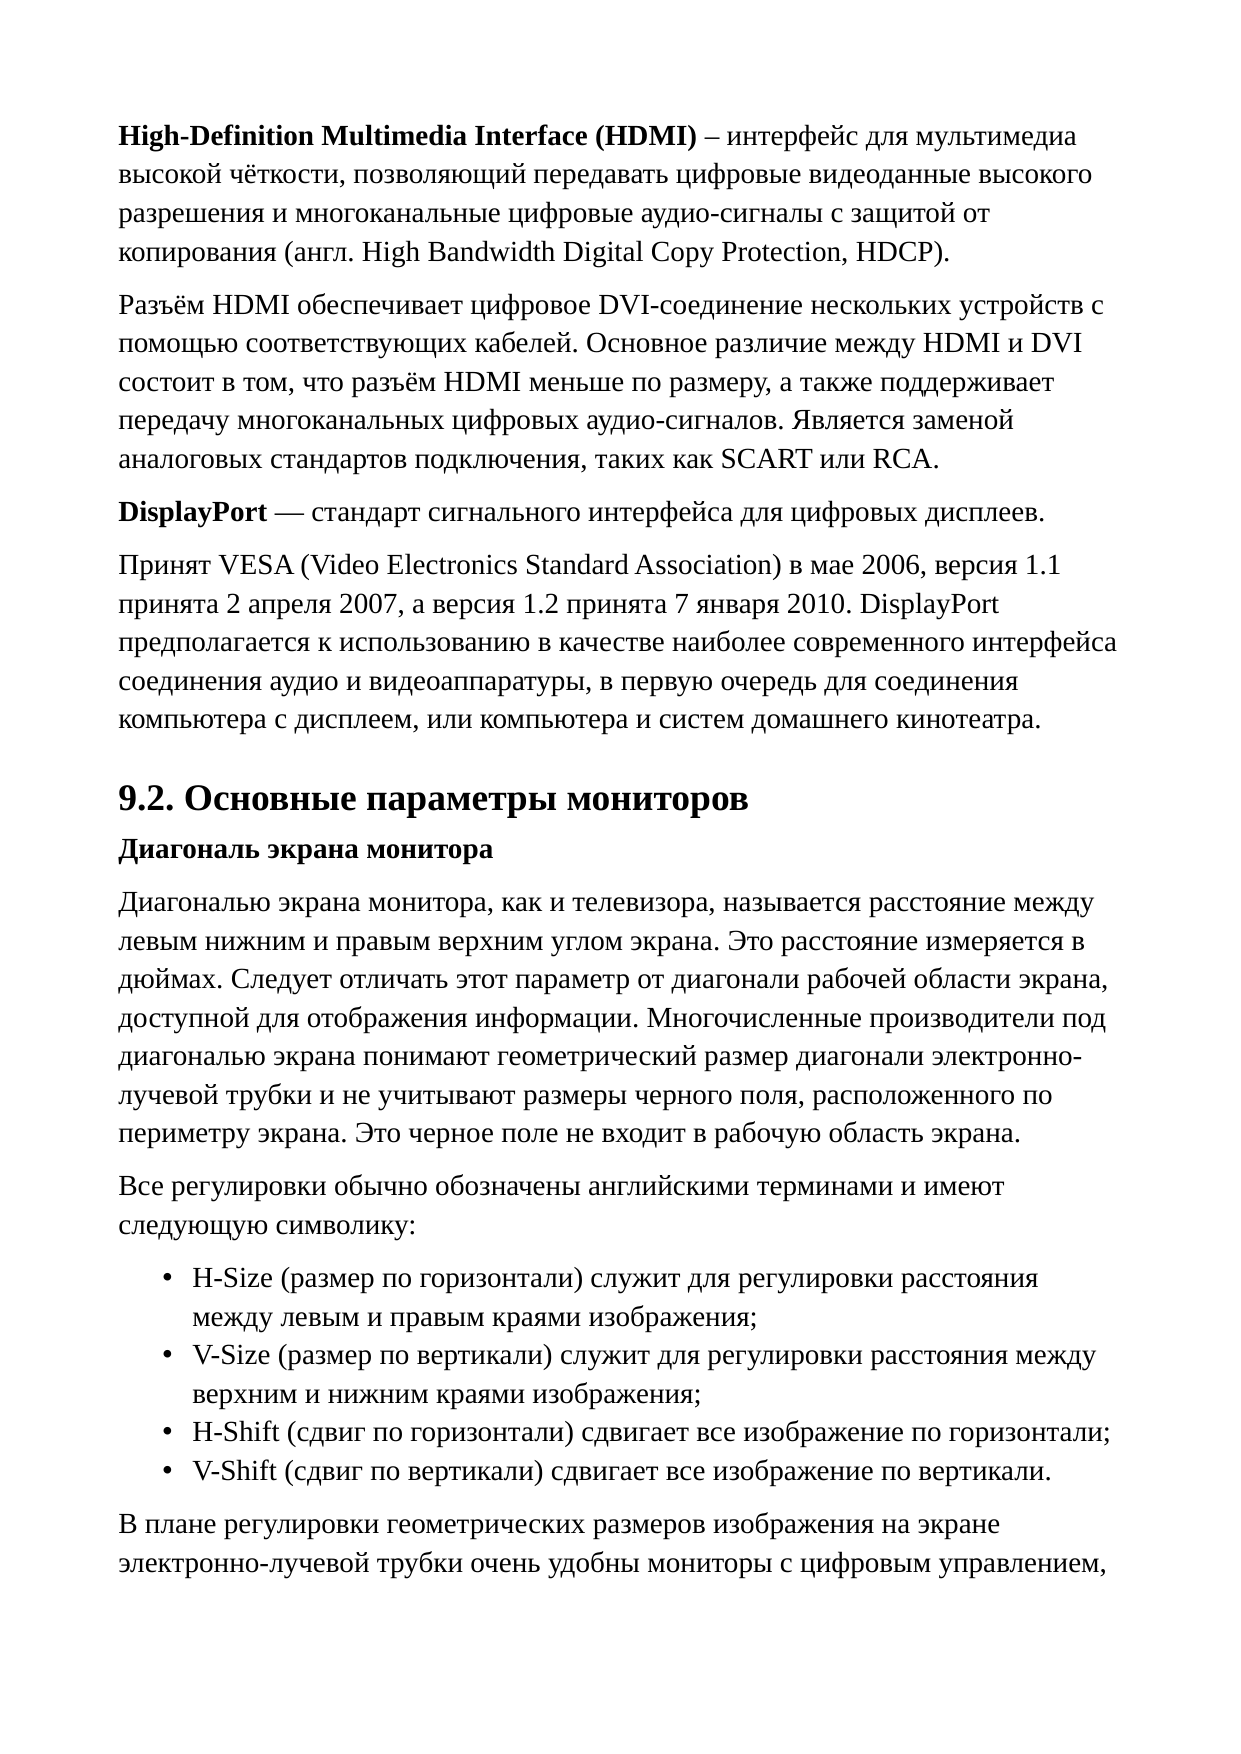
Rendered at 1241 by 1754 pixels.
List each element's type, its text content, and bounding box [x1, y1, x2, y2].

text Диагональю экрана монитора, как и телевизора, называется расстояние между левым нижним и правым верхним углом экрана. Это расстояние измеряется в дюймах. Следует отличать этот параметр от диагонали рабочей области экрана, доступной для отображения информации. Многочисленные производители под диагональю экрана понимают геометрический размер диагонали электронно-лучевой трубки и не учитывают размеры черного поля, расположенного по периметру экрана. Это черное поле не входит в рабочую область экрана. [118, 884, 1122, 1149]
text DisplayPort — стандарт сигнального интерфейса для цифровых дисплеев. [118, 494, 1122, 528]
subtitle 9.2. Основные параметры мониторов [118, 775, 1122, 818]
list H-Size (размер по горизонтали) служит для регулировки расстояния между левым и правым краями изображения; [162, 1260, 1122, 1332]
text High-Definition Multimedia Interface (HDMI) – интерфейс для мультимедиа высокой чёткости, позволяющий передавать цифровые видеоданные высокого разрешения и многоканальные цифровые аудио-сигналы с защитой от копирования (англ. High Bandwidth Digital Copy Protection, HDCP). [118, 118, 1122, 267]
list H-Shift (сдвиг по горизонтали) сдвигает все изображение по горизонтали; [162, 1414, 1122, 1448]
text Принят VESA (Video Electronics Standard Association) в мае 2006, версия 1.1 принята 2 апреля 2007, а версия 1.2 принята 7 января 2010. DisplayPort предполагается к использованию в качестве наиболее современного интерфейса соединения аудио и видеоаппаратуры, в первую очередь для соединения компьютера с дисплеем, или компьютера и систем домашнего кинотеатра. [118, 547, 1122, 735]
text Диагональ экрана монитора [118, 831, 1122, 864]
text В плане регулировки геометрических размеров изображения на экране электронно-лучевой трубки очень удобны мониторы с цифровым управлением, [118, 1506, 1122, 1578]
list V-Shift (сдвиг по вертикали) сдвигает все изображение по вертикали. [162, 1453, 1122, 1487]
list V-Size (размер по вертикали) служит для регулировки расстояния между верхним и нижним краями изображения; [162, 1337, 1122, 1409]
text Все регулировки обычно обозначены английскими терминами и имеют следующую символику: [118, 1168, 1122, 1241]
text Разъём HDMI обеспечивает цифровое DVI-соединение нескольких устройств с помощью соответствующих кабелей. Основное различие между HDMI и DVI состоит в том, что разъём HDMI меньше по размеру, а также поддерживает передачу многоканальных цифровых аудио-сигналов. Является заменой аналоговых стандартов подключения, таких как SCART или RCA. [118, 287, 1122, 474]
